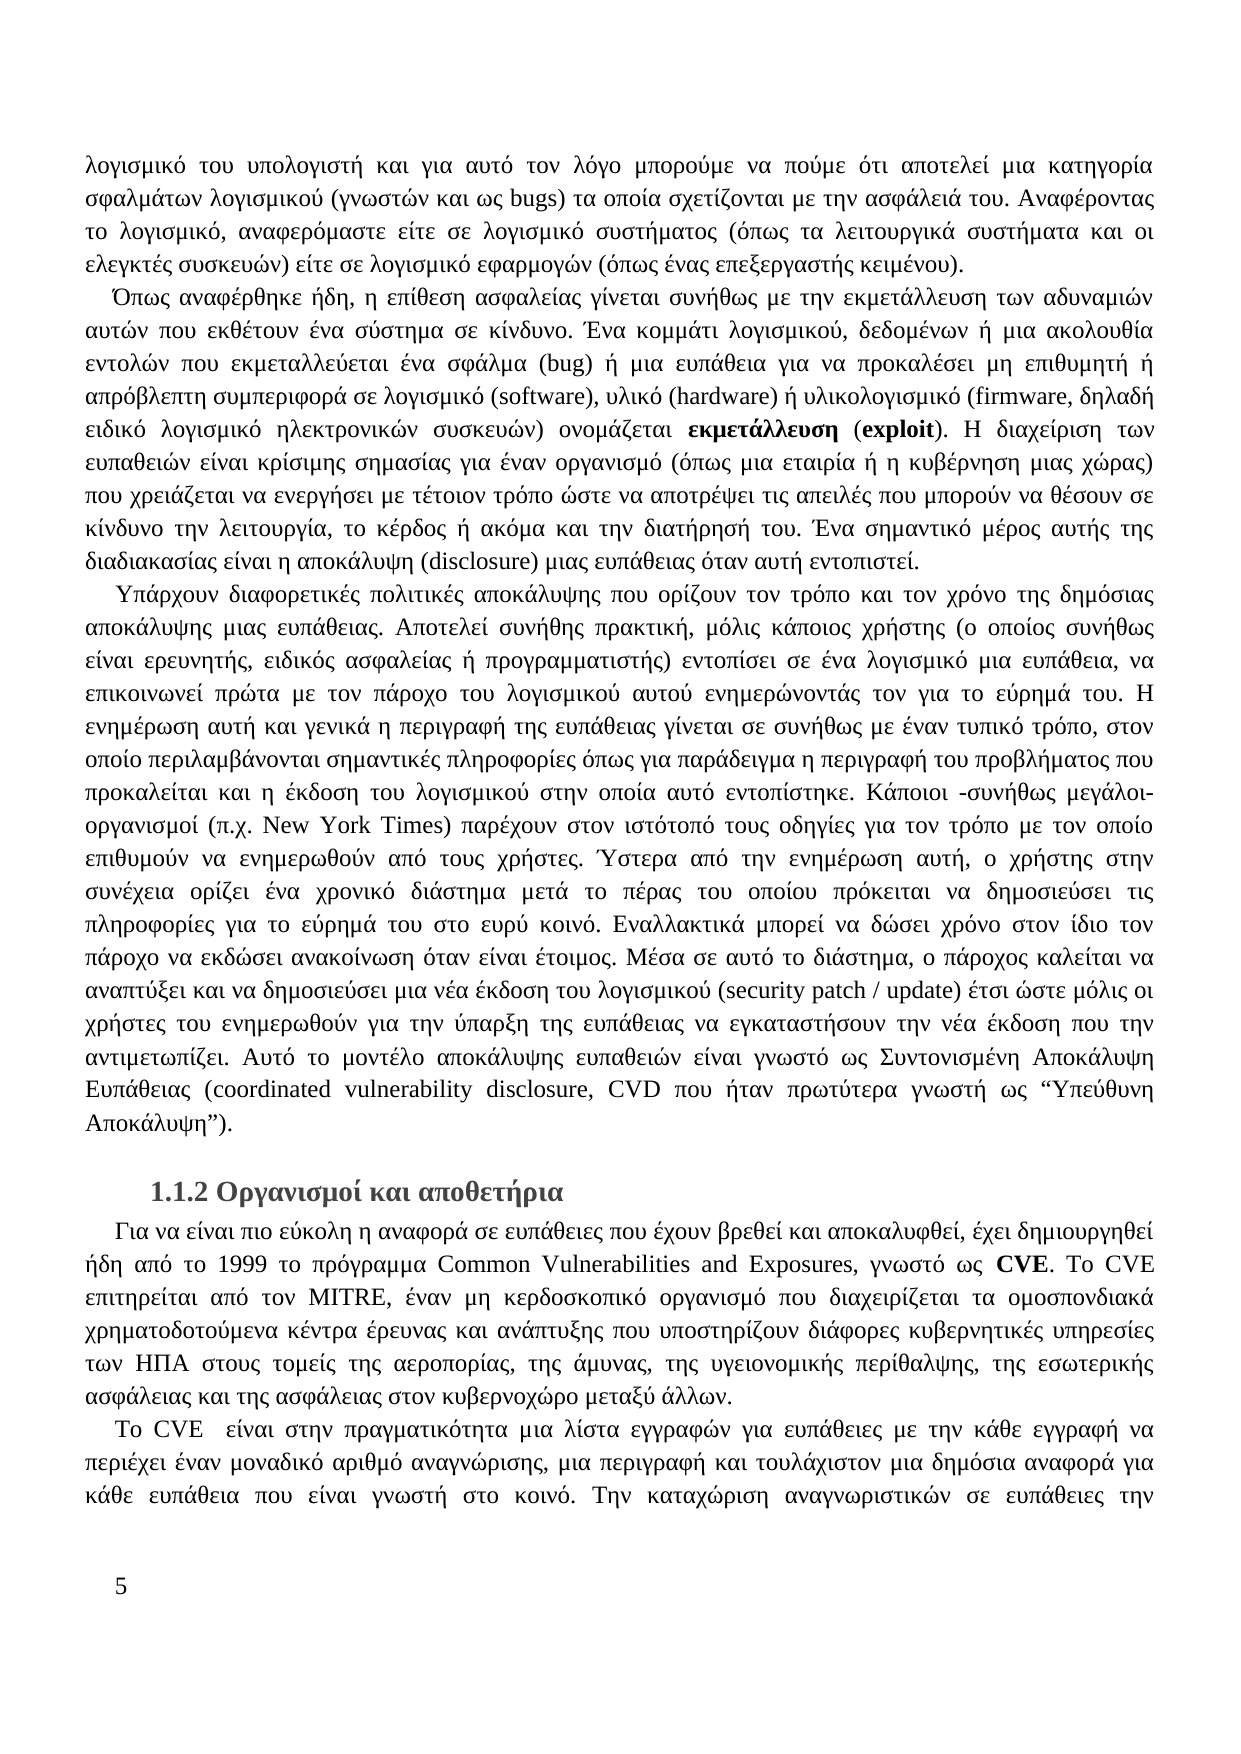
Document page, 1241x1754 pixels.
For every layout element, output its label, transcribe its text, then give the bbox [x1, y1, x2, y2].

subtitle 1.1.2 Οργανισμοί και αποθετήρια [150, 1174, 1090, 1207]
text Για να είναι πιο εύκολη η αναφορά σε ευπάθειες που έχουν βρεθεί και αποκαλυφθεί, έχει δημιουργηθεί ήδη από το 1999 το πρόγραμμα Common Vulnerabilities and Exposures, γνωστό ως CVE. Το CVE επιτηρείται από τον MITRE, έναν μη κερδοσκοπικό οργανισμό που διαχειρίζεται τα ομοσπονδιακά χρηματοδοτούμενα κέντρα έρευνας και ανάπτυξης που υποστηρίζουν διάφορες κυβερνητικές υπηρεσίες των ΗΠΑ στους τομείς της αεροπορίας, της άμυνας, της υγειονομικής περίθαλψης, της εσωτερικής ασφάλειας και της ασφάλειας στον κυβερνοχώρο μεταξύ άλλων. [85, 1216, 1155, 1410]
text Το CVE είναι στην πραγματικότητα μια λίστα εγγραφών για ευπάθειες με την κάθε εγγραφή να περιέχει έναν μοναδικό αριθμό αναγνώρισης, μια περιγραφή και τουλάχιστον μια δημόσια αναφορά για κάθε ευπάθεια που είναι γνωστή στο κοινό. Την καταχώριση αναγνωριστικών σε ευπάθειες την [85, 1414, 1155, 1509]
text Υπάρχουν διαφορετικές πολιτικές αποκάλυψης που ορίζουν τον τρόπο και τον χρόνο της δημόσιας αποκάλυψης μιας ευπάθειας. Αποτελεί συνήθης πρακτική, μόλις κάποιος χρήστης (ο οποίος συνήθως είναι ερευνητής, ειδικός ασφαλείας ή προγραμματιστής) εντοπίσει σε ένα λογισμικό μια ευπάθεια, να επικοινωνεί πρώτα με τον πάροχο του λογισμικού αυτού ενημερώνοντάς τον για το εύρημά του. Η ενημέρωση αυτή και γενικά η περιγραφή της ευπάθειας γίνεται σε συνήθως με έναν τυπικό τρόπο, στον οποίο περιλαμβάνονται σημαντικές πληροφορίες όπως για παράδειγμα η περιγραφή του προβλήματος που προκαλείται και η έκδοση του λογισμικού στην οποία αυτό εντοπίστηκε. Κάποιοι -συνήθως μεγάλοι- οργανισμοί (π.χ. New York Times) παρέχουν στον ιστότοπό τους οδηγίες για τον τρόπο με τον οποίο επιθυμούν να ενημερωθούν από τους χρήστες. Ύστερα από την ενημέρωση αυτή, ο χρήστης στην συνέχεια ορίζει ένα χρονικό διάστημα μετά το πέρας του οποίου πρόκειται να δημοσιεύσει τις πληροφορίες για το εύρημά του στο ευρύ κοινό. Εναλλακτικά μπορεί να δώσει χρόνο στον ίδιο τον πάροχο να εκδώσει ανακοίνωση όταν είναι έτοιμος. Μέσα σε αυτό το διάστημα, ο πάροχος καλείται να αναπτύξει και να δημοσιεύσει μια νέα έκδοση του λογισμικού (security patch / update) έτσι ώστε μόλις οι χρήστες του ενημερωθούν για την ύπαρξη της ευπάθειας να εγκαταστήσουν την νέα έκδοση που την αντιμετωπίζει. Αυτό το μοντέλο αποκάλυψης ευπαθειών είναι γνωστό ως Συντονισμένη Αποκάλυψη Ευπάθειας (coordinated vulnerability disclosure, CVD που ήταν πρωτύτερα γνωστή ως “Υπεύθυνη Αποκάλυψη”). [85, 579, 1155, 1136]
text λογισμικό του υπολογιστή και για αυτό τον λόγο μπορούμε να πούμε ότι αποτελεί μια κατηγορία σφαλμάτων λογισμικού (γνωστών και ως bugs) τα οποία σχετίζονται με την ασφάλειά του. Αναφέροντας το λογισμικό, αναφερόμαστε είτε σε λογισμικό συστήματος (όπως τα λειτουργικά συστήματα και οι ελεγκτές συσκευών) είτε σε λογισμικό εφαρμογών (όπως ένας επεξεργαστής κειμένου). [85, 150, 1155, 278]
text Όπως αναφέρθηκε ήδη, η επίθεση ασφαλείας γίνεται συνήθως με την εκμετάλλευση των αδυναμιών αυτών που εκθέτουν ένα σύστημα σε κίνδυνο. Ένα κομμάτι λογισμικού, δεδομένων ή μια ακολουθία εντολών που εκμεταλλεύεται ένα σφάλμα (bug) ή μια ευπάθεια για να προκαλέσει μη επιθυμητή ή απρόβλεπτη συμπεριφορά σε λογισμικό (software), υλικό (hardware) ή υλικολογισμικό (firmware, δηλαδή ειδικό λογισμικό ηλεκτρονικών συσκευών) ονομάζεται εκμετάλλευση (exploit). Η διαχείριση των ευπαθειών είναι κρίσιμης σημασίας για έναν οργανισμό (όπως μια εταιρία ή η κυβέρνηση μιας χώρας) που χρειάζεται να ενεργήσει με τέτοιον τρόπο ώστε να αποτρέψει τις απειλές που μπορούν να θέσουν σε κίνδυνο την λειτουργία, το κέρδος ή ακόμα και την διατήρησή του. Ένα σημαντικό μέρος αυτής της διαδιακασίας είναι η αποκάλυψη (disclosure) μιας ευπάθειας όταν αυτή εντοπιστεί. [85, 282, 1155, 575]
